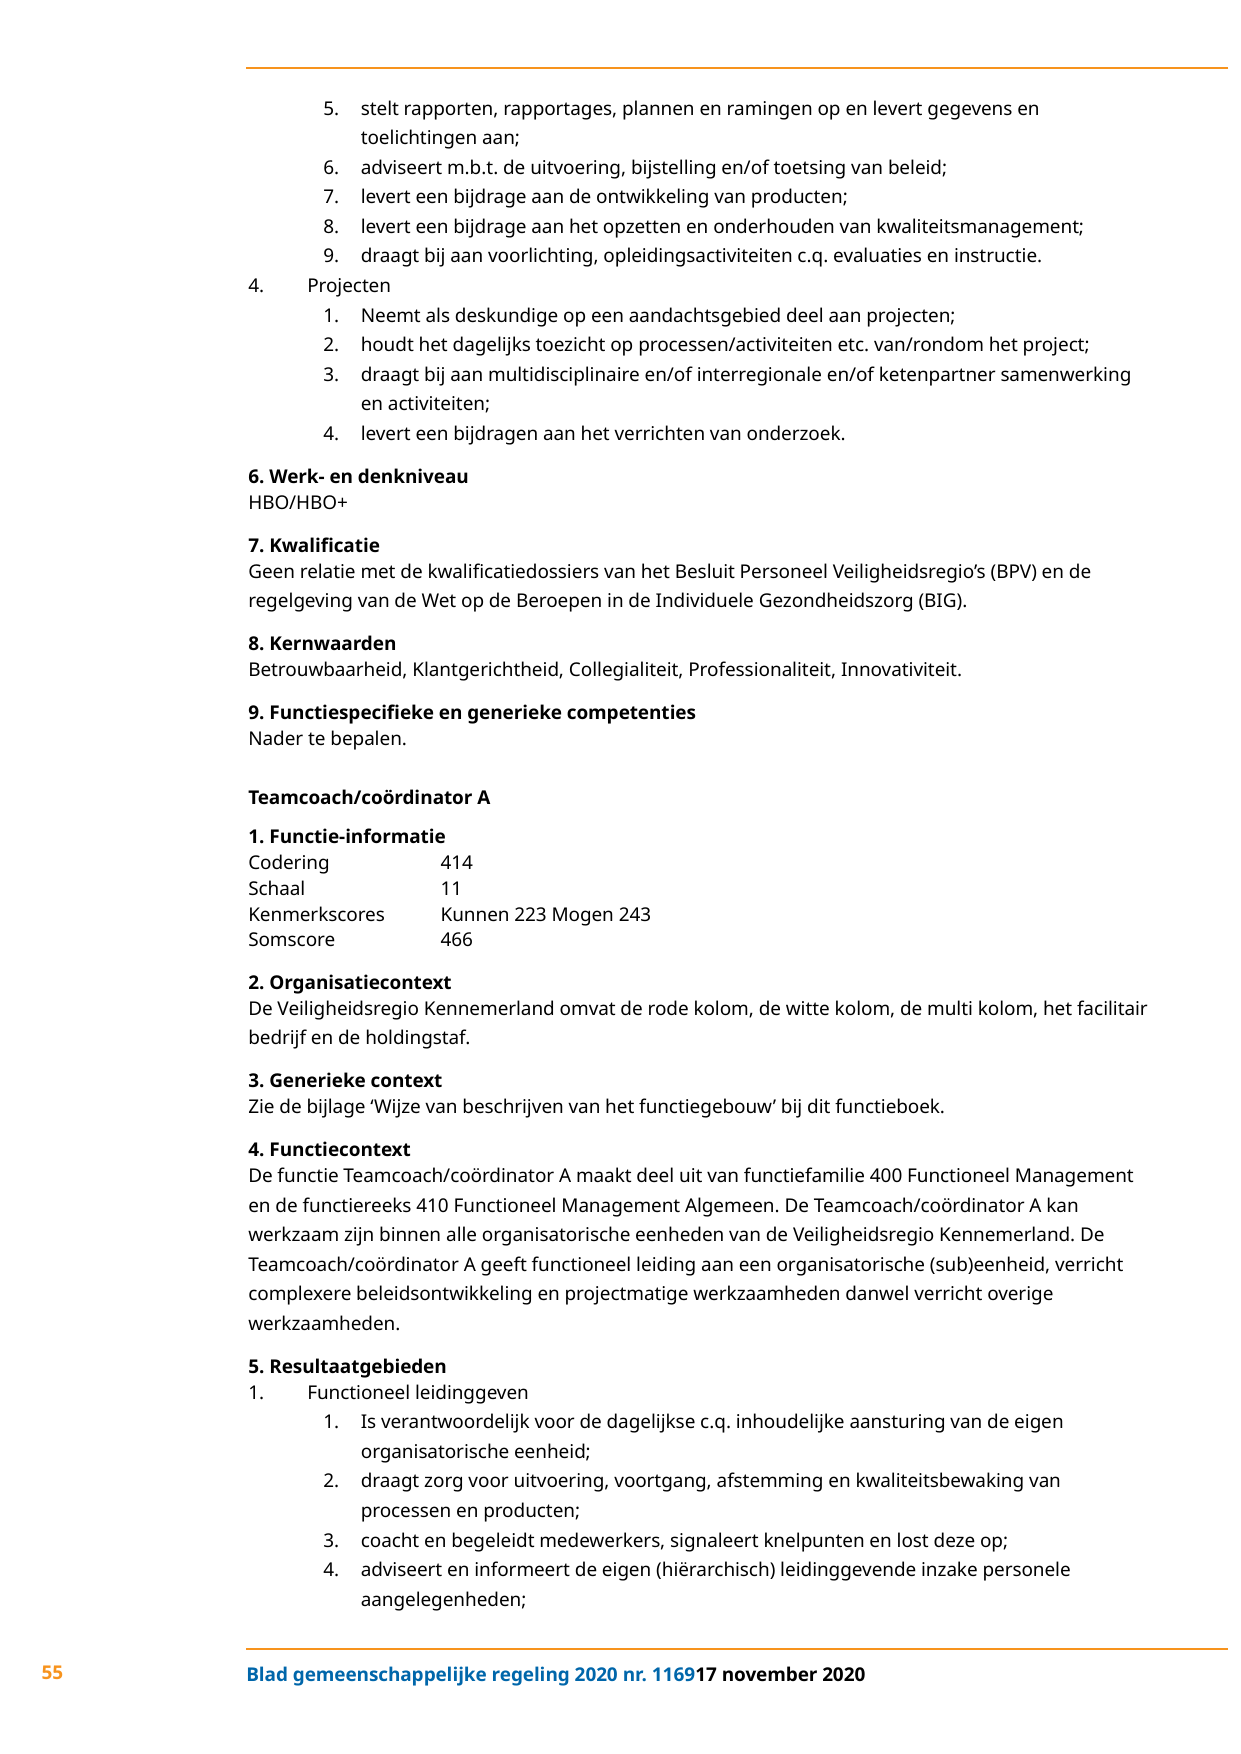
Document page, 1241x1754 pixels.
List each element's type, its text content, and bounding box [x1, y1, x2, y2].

table_cell 11 [440, 875, 1152, 901]
text Zie de bijlage ‘Wijze van beschrijven van het functiegebouw’ bij dit functieboek. [248, 1093, 1152, 1119]
list stelt rapporten, rapportages, plannen en ramingen op en levert gegevens en toelichtingen aan; [323, 95, 1152, 150]
text 5. Resultaatgebieden [248, 1353, 1152, 1379]
text 7. Kwalificatie [248, 532, 1152, 558]
text Nader te bepalen. [248, 725, 1152, 751]
text 2. Organisatiecontext [248, 969, 1152, 995]
table_cell 466 [440, 927, 1152, 952]
text De functie Teamcoach/coördinator A maakt deel uit van functiefamilie 400 Functioneel Management en de functiereeks 410 Functioneel Management Algemeen. De Teamcoach/coördinator A kan werkzaam zijn binnen alle organisatorische eenheden van de Veiligheidsregio Kennemerland. De Teamcoach/coördinator A geeft functioneel leiding aan een organisatorische (sub)eenheid, verricht complexere beleidsontwikkeling en projectmatige werkzaamheden danwel verricht overige werkzaamheden. [248, 1162, 1152, 1336]
text Teamcoach/coördinator A [248, 784, 1152, 810]
list Is verantwoordelijk voor de dagelijkse c.q. inhoudelijke aansturing van de eigen organisatorische eenheid; [323, 1408, 1152, 1464]
list Neemt als deskundige op een aandachtsgebied deel aan projecten; [323, 302, 1152, 328]
list Functioneel leidinggeven [248, 1379, 1152, 1405]
list levert een bijdrage aan het opzetten en onderhouden van kwaliteitsmanagement; [323, 213, 1152, 239]
table_cell Kunnen 223 Mogen 243 [440, 901, 1152, 927]
text 6. Werk- en denkniveau [248, 463, 1152, 489]
picture [41, 47, 231, 172]
text 4. Functiecontext [248, 1136, 1152, 1162]
text De Veiligheidsregio Kennemerland omvat de rode kolom, de witte kolom, de multi kolom, het facilitair bedrijf en de holdingstaf. [248, 995, 1152, 1050]
text 8. Kernwaarden [248, 631, 1152, 656]
list houdt het dagelijks toezicht op processen/activiteiten etc. van/rondom het project; [323, 331, 1152, 357]
list adviseert m.b.t. de uitvoering, bijstelling en/of toetsing van beleid; [323, 154, 1152, 180]
table_cell Schaal [248, 875, 440, 901]
text 3. Generieke context [248, 1068, 1152, 1093]
text Geen relatie met de kwalificatiedossiers van het Besluit Personeel Veiligheidsregio’s (BPV) en de regelgeving van de Wet op de Beroepen in de Individuele Gezondheidszorg (BIG). [248, 558, 1152, 613]
list Projecten [248, 272, 1152, 298]
list draagt bij aan voorlichting, opleidingsactiviteiten c.q. evaluaties en instructie. [323, 243, 1152, 268]
text HBO/HBO+ [248, 489, 1152, 515]
table_header 414 [440, 850, 1152, 875]
list draagt bij aan multidisciplinaire en/of interregionale en/of ketenpartner samenwerking en activiteiten; [323, 361, 1152, 416]
list levert een bijdragen aan het verrichten van onderzoek. [323, 420, 1152, 446]
text 9. Functiespecifieke en generieke competenties [248, 699, 1152, 725]
table_header Codering [248, 850, 440, 875]
table_cell Kenmerkscores [248, 901, 440, 927]
table_cell Somscore [248, 927, 440, 952]
list coacht en begeleidt medewerkers, signaleert knelpunten en lost deze op; [323, 1527, 1152, 1553]
list adviseert en informeert de eigen (hiërarchisch) leidinggevende inzake personele aangelegenheden; [323, 1556, 1152, 1612]
list levert een bijdrage aan de ontwikkeling van producten; [323, 183, 1152, 209]
list draagt zorg voor uitvoering, voortgang, afstemming en kwaliteitsbewaking van processen en producten; [323, 1468, 1152, 1523]
text 1. Functie-informatie [248, 824, 1152, 849]
text Betrouwbaarheid, Klantgerichtheid, Collegialiteit, Professionaliteit, Innovativiteit. [248, 656, 1152, 682]
